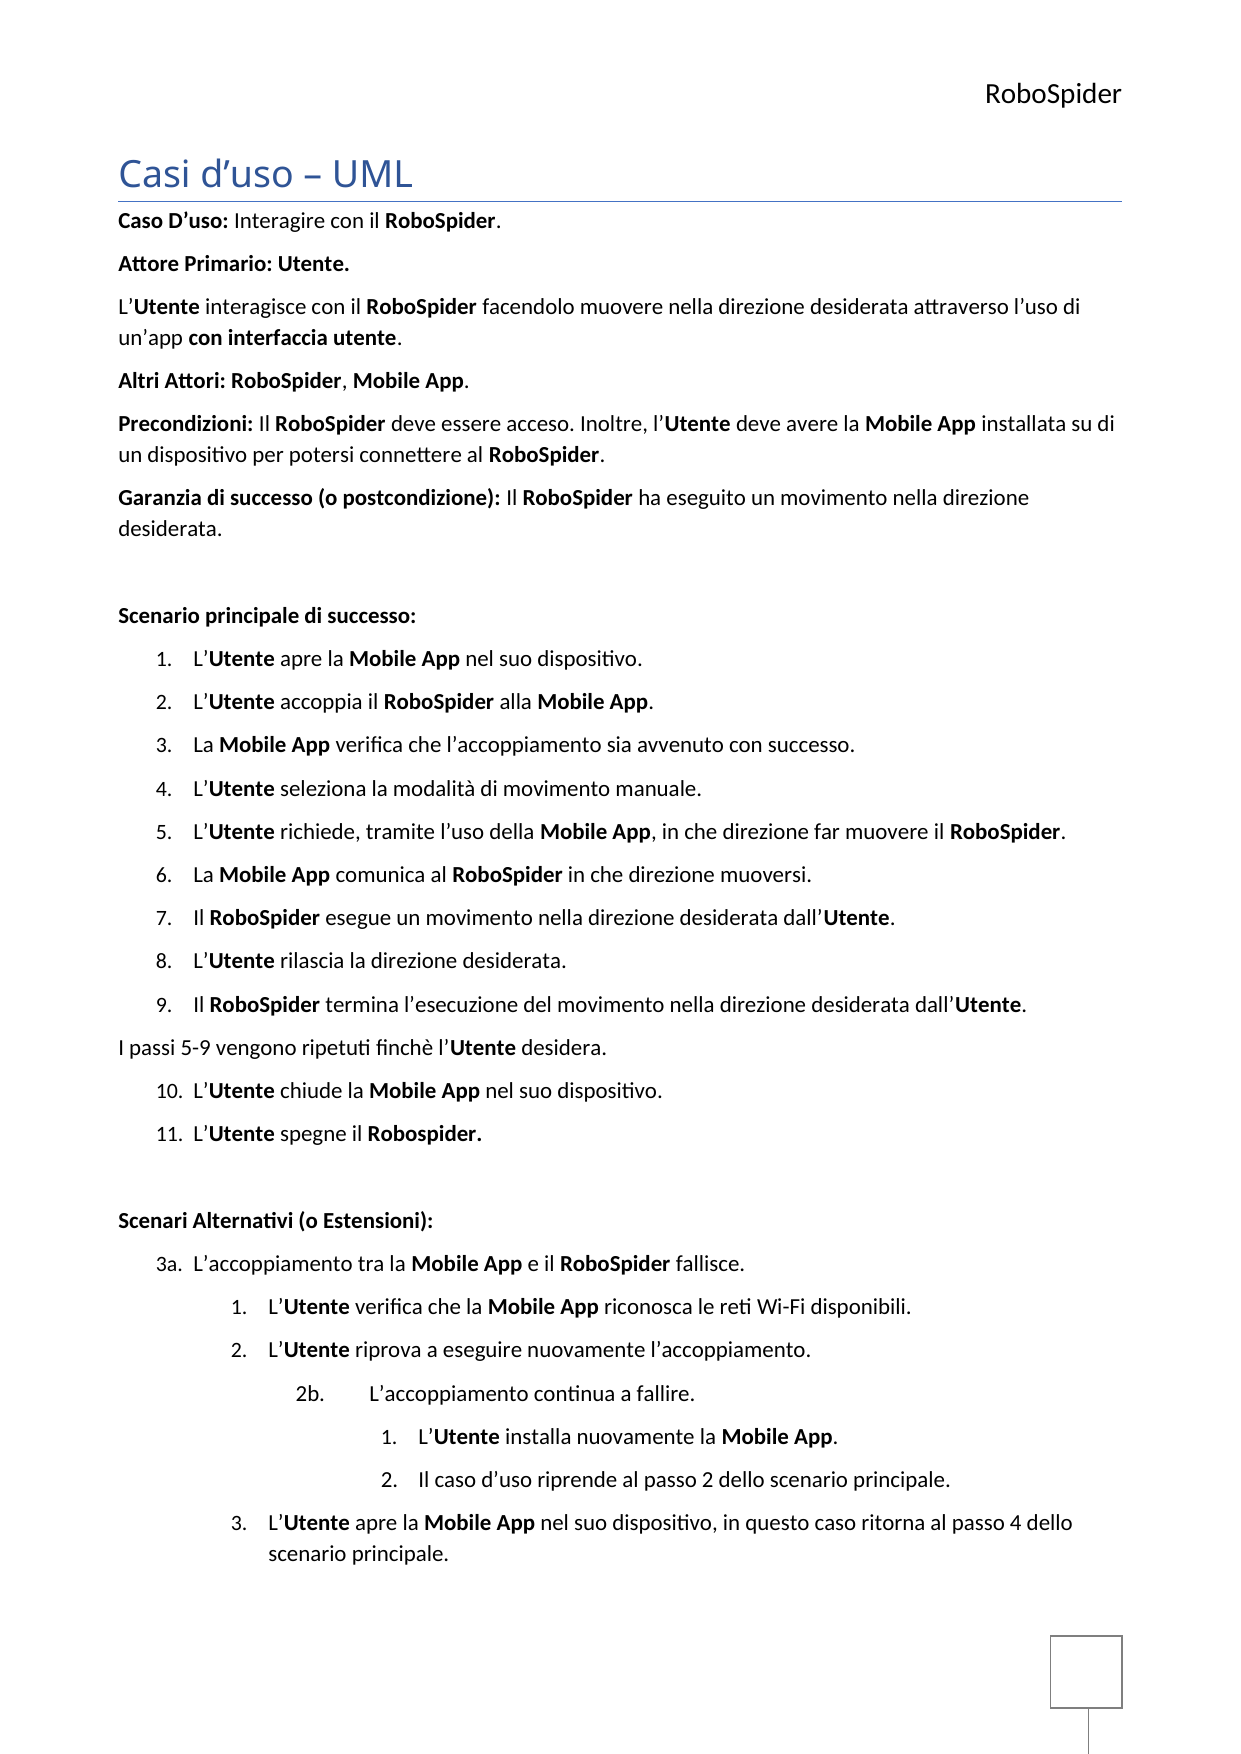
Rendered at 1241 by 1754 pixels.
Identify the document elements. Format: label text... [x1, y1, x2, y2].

list L’Utente riprova a eseguire nuovamente l’accoppiamento. [231, 1336, 1122, 1364]
list Il RoboSpider termina l’esecuzione del movimento nella direzione desiderata dall’Utente. [156, 990, 1122, 1018]
text L’Utente interagisce con il RoboSpider facendolo muovere nella direzione desiderata attraverso l’uso di un’app con interfaccia utente. [118, 292, 1122, 351]
subtitle Casi d’uso – UML [118, 148, 1122, 201]
list L’Utente rilascia la direzione desiderata. [156, 947, 1122, 974]
list L’Utente spegne il Robospider. [156, 1119, 1122, 1147]
text Attore Primario: Utente. [118, 249, 1122, 277]
text Altri Attori: RoboSpider, Mobile App. [118, 366, 1122, 394]
list L’accoppiamento continua a fallire. [295, 1379, 1122, 1407]
text Scenario principale di successo: [118, 601, 1122, 629]
list L’accoppiamento tra la Mobile App e il RoboSpider fallisce. [156, 1249, 1122, 1277]
list L’Utente apre la Mobile App nel suo dispositivo, in questo caso ritorna al passo 4 dello scenario principale. [231, 1508, 1122, 1567]
text Caso D’uso: Interagire con il RoboSpider. [118, 206, 1122, 234]
list L’Utente richiede, tramite l’uso della Mobile App, in che direzione far muovere il RoboSpider. [156, 817, 1122, 845]
list L’Utente installa nuovamente la Mobile App. [381, 1422, 1122, 1450]
list L’Utente apre la Mobile App nel suo dispositivo. [156, 644, 1122, 672]
list L’Utente verifica che la Mobile App riconosca le reti Wi-Fi disponibili. [231, 1292, 1122, 1320]
text Scenari Alternativi (o Estensioni): [118, 1206, 1122, 1234]
list La Mobile App verifica che l’accoppiamento sia avvenuto con successo. [156, 730, 1122, 758]
list La Mobile App comunica al RoboSpider in che direzione muoversi. [156, 860, 1122, 888]
list L’Utente chiude la Mobile App nel suo dispositivo. [156, 1076, 1122, 1104]
list Il RoboSpider esegue un movimento nella direzione desiderata dall’Utente. [156, 903, 1122, 931]
list L’Utente seleziona la modalità di movimento manuale. [156, 774, 1122, 802]
list L’Utente accoppia il RoboSpider alla Mobile App. [156, 687, 1122, 715]
list Il caso d’uso riprende al passo 2 dello scenario principale. [381, 1465, 1122, 1493]
text Precondizioni: Il RoboSpider deve essere acceso. Inoltre, l’Utente deve avere la Mobile App installata su di un dispositivo per potersi connettere al RoboSpider. [118, 409, 1122, 468]
text I passi 5-9 vengono ripetuti finchè l’Utente desidera. [118, 1033, 1122, 1061]
text Garanzia di successo (o postcondizione): Il RoboSpider ha eseguito un movimento nella direzione desiderata. [118, 483, 1122, 542]
